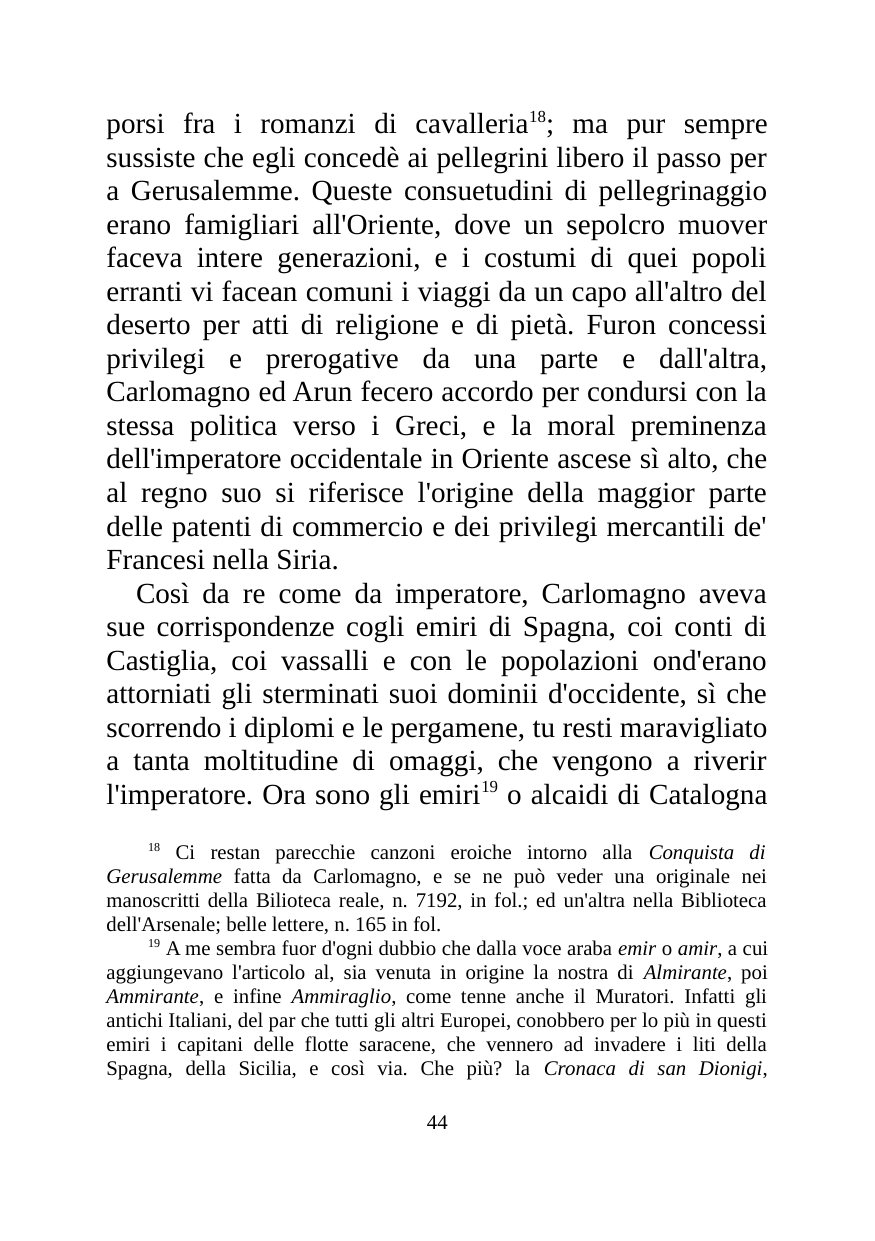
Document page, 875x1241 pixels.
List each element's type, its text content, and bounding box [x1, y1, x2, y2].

text Così da re come da imperatore, Carlomagno aveva sue corrispondenze cogli emiri di Spagna, coi conti di Castiglia, coi vassalli e con le popolazioni ond'erano attorniati gli sterminati suoi dominii d'occidente, sì che scorrendo i diplomi e le pergamene, tu resti maravigliato a tanta moltitudine di omaggi, che vengono a riverir l'imperatore. Ora sono gli emiri o alcaidi di Catalogna [106, 576, 768, 811]
text A me sembra fuor d'ogni dubbio che dalla voce araba emir o amir, a cui aggiungevano l'articolo al, sia venuta in origine la nostra di Almirante, poi Ammirante, e infine Ammiraglio, come tenne anche il Muratori. Infatti gli antichi Italiani, del par che tutti gli altri Europei, conobbero per lo più in questi emiri i capitani delle flotte saracene, che vennero ad invadere i liti della Spagna, della Sicilia, e così via. Che più? la Cronaca di san Dionigi, [106, 936, 768, 1080]
text Ci restan parecchie canzoni eroiche intorno alla Conquista di Gerusalemme fatta da Carlomagno, e se ne può veder una originale nei manoscritti della Bilioteca reale, n. 7192, in fol.; ed un'altra nella Biblioteca dell'Arsenale; belle lettere, n. 165 in fol. [106, 840, 768, 936]
text porsi fra i romanzi di cavalleria; ma pur sempre sussiste che egli concedè ai pellegrini libero il passo per a Gerusalemme. Queste consuetudini di pellegrinaggio erano famigliari all'Oriente, dove un sepolcro muover faceva intere generazioni, e i costumi di quei popoli erranti vi facean comuni i viaggi da un capo all'altro del deserto per atti di religione e di pietà. Furon concessi privilegi e prerogative da una parte e dall'altra, Carlomagno ed Arun fecero accordo per condursi con la stessa politica verso i Greci, e la moral preminenza dell'imperatore occidentale in Oriente ascese sì alto, che al regno suo si riferisce l'origine della maggior parte delle patenti di commercio e dei privilegi mercantili de' Francesi nella Siria. [106, 106, 768, 576]
